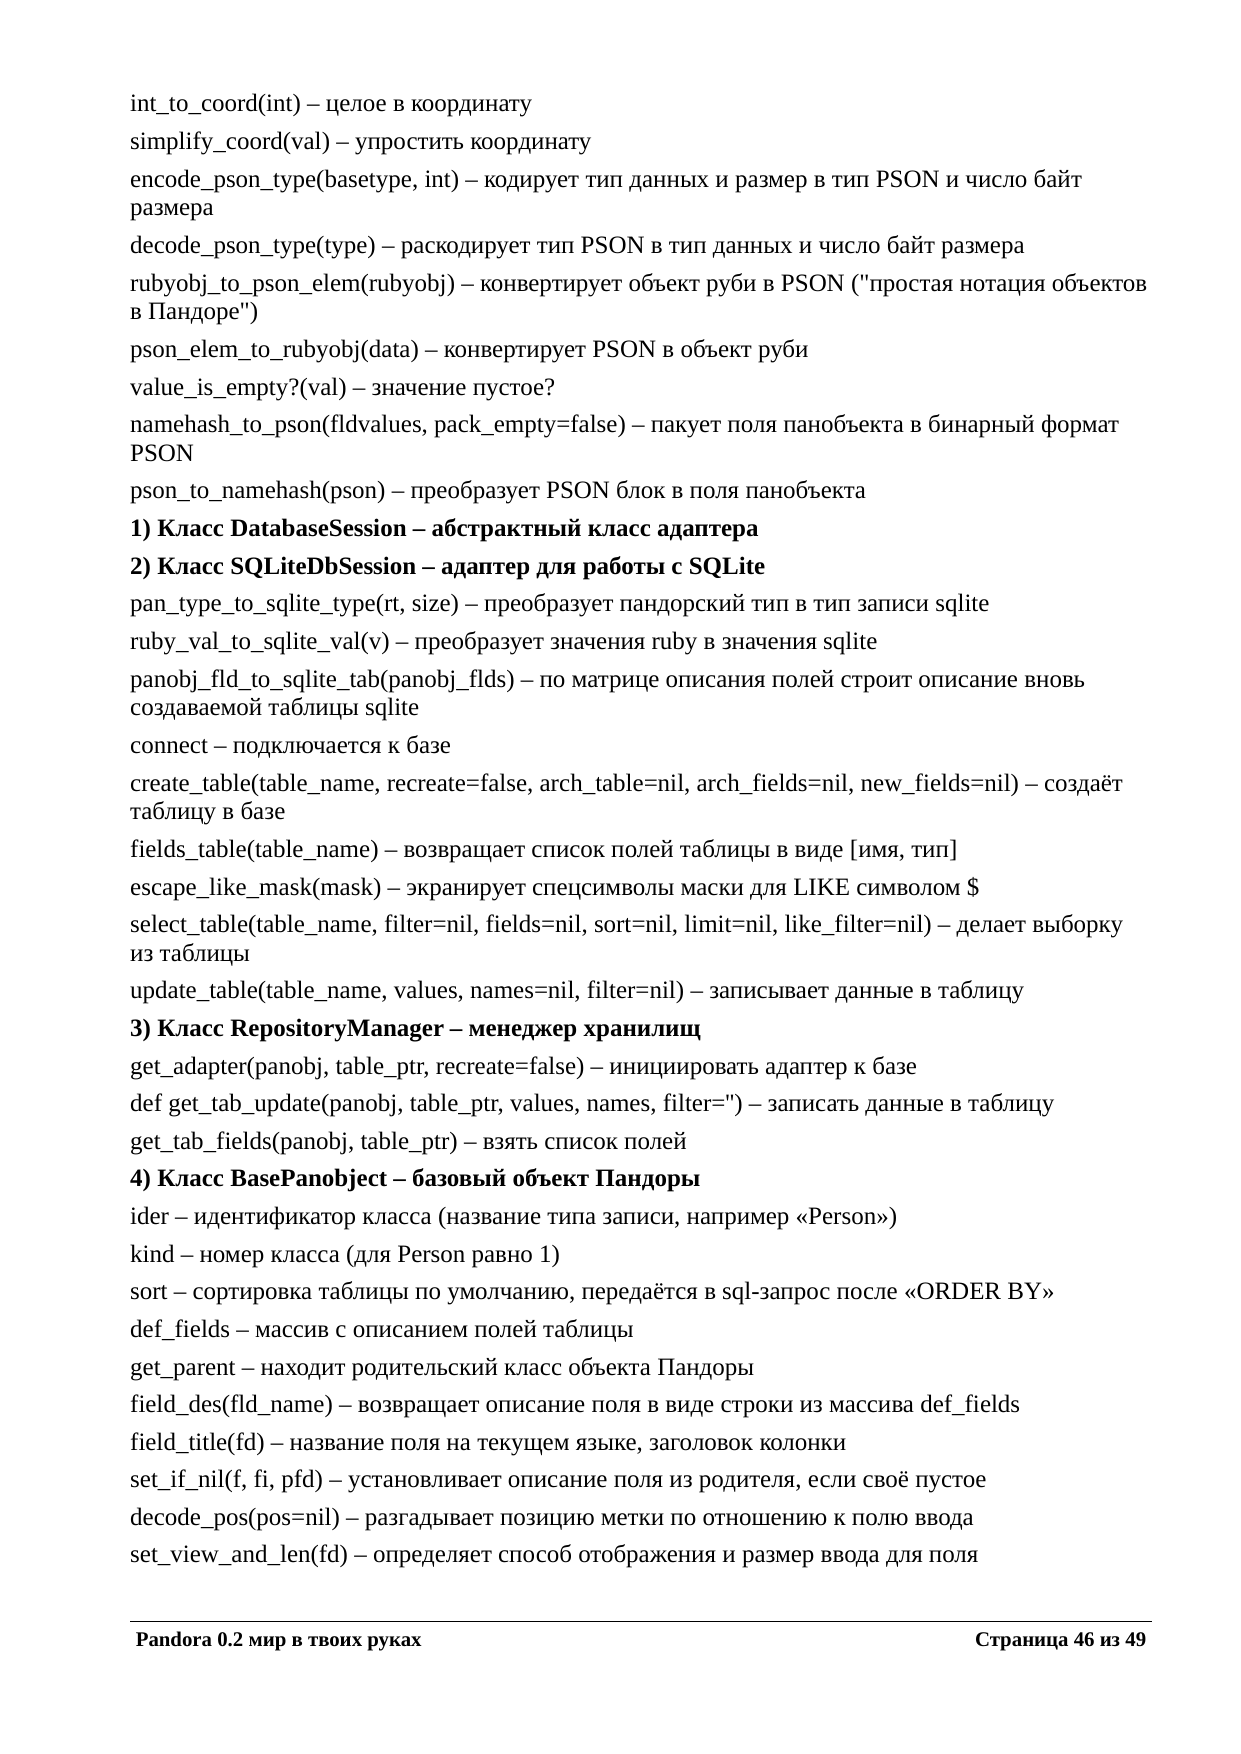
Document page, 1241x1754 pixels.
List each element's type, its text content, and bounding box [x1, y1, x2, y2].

text decode_pos(pos=nil) – разгадывает позицию метки по отношению к полю ввода [130, 1502, 1152, 1531]
text fields_table(table_name) – возвращает список полей таблицы в виде [имя, тип] [130, 834, 1152, 863]
text namehash_to_pson(fldvalues, pack_empty=false) – пакует поля панобъекта в бинарный формат PSON [130, 409, 1152, 467]
text decode_pson_type(type) – раскодирует тип PSON в тип данных и число байт размера [130, 230, 1152, 259]
text 4) Класс BasePanobject – базовый объект Пандоры [130, 1163, 1152, 1192]
text field_title(fd) – название поля на текущем языке, заголовок колонки [130, 1427, 1152, 1456]
text connect – подключается к базе [130, 730, 1152, 759]
text pan_type_to_sqlite_type(rt, size) – преобразует пандорский тип в тип записи sqlite [130, 588, 1152, 617]
text sort – сортировка таблицы по умолчанию, передаётся в sql-запрос после «ORDER BY» [130, 1276, 1152, 1305]
text value_is_empty?(val) – значение пустое? [130, 372, 1152, 400]
text panobj_fld_to_sqlite_tab(panobj_flds) – по матрице описания полей строит описание вновь создаваемой таблицы sqlite [130, 664, 1152, 721]
text ider – идентификатор класса (название типа записи, например «Person») [130, 1201, 1152, 1230]
text pson_to_namehash(pson) – преобразует PSON блок в поля панобъекта [130, 476, 1152, 504]
text simplify_coord(val) – упростить координату [130, 126, 1152, 155]
text get_tab_fields(panobj, table_ptr) – взять список полей [130, 1126, 1152, 1155]
text get_parent – находит родительский класс объекта Пандоры [130, 1352, 1152, 1380]
text kind – номер класса (для Person равно 1) [130, 1239, 1152, 1267]
text update_table(table_name, values, names=nil, filter=nil) – записывает данные в таблицу [130, 976, 1152, 1004]
text escape_like_mask(mask) – экранирует спецсимволы маски для LIKE символом $ [130, 872, 1152, 900]
text set_if_nil(f, fi, pfd) – установливает описание поля из родителя, если своё пустое [130, 1464, 1152, 1493]
text encode_pson_type(basetype, int) – кодирует тип данных и размер в тип PSON и число байт размера [130, 164, 1152, 221]
text 1) Класс DatabaseSession – абстрактный класс адаптера [130, 513, 1152, 542]
text def get_tab_update(panobj, table_ptr, values, names, filter='') – записать данные в таблицу [130, 1088, 1152, 1117]
text select_table(table_name, filter=nil, fields=nil, sort=nil, limit=nil, like_filter=nil) – делает выборку из таблицы [130, 909, 1152, 967]
text field_des(fld_name) – возвращает описание поля в виде строки из массива def_fields [130, 1389, 1152, 1418]
text 3) Класс RepositoryManager – менеджер хранилищ [130, 1013, 1152, 1042]
text int_to_coord(int) – целое в координату [130, 88, 1152, 117]
text pson_elem_to_rubyobj(data) – конвертирует PSON в объект руби [130, 334, 1152, 363]
text def_fields – массив с описанием полей таблицы [130, 1314, 1152, 1343]
text create_table(table_name, recreate=false, arch_table=nil, arch_fields=nil, new_fields=nil) – создаёт таблицу в базе [130, 768, 1152, 825]
text 2) Класс SQLiteDbSession – адаптер для работы с SQLite [130, 551, 1152, 579]
text get_adapter(panobj, table_ptr, recreate=false) – инициировать адаптер к базе [130, 1051, 1152, 1079]
text ruby_val_to_sqlite_val(v) – преобразует значения ruby в значения sqlite [130, 626, 1152, 655]
text rubyobj_to_pson_elem(rubyobj) – конвертирует объект руби в PSON ("простая нотация объектов в Пандоре") [130, 268, 1152, 325]
text set_view_and_len(fd) – определяет способ отображения и размер ввода для поля [130, 1539, 1152, 1568]
